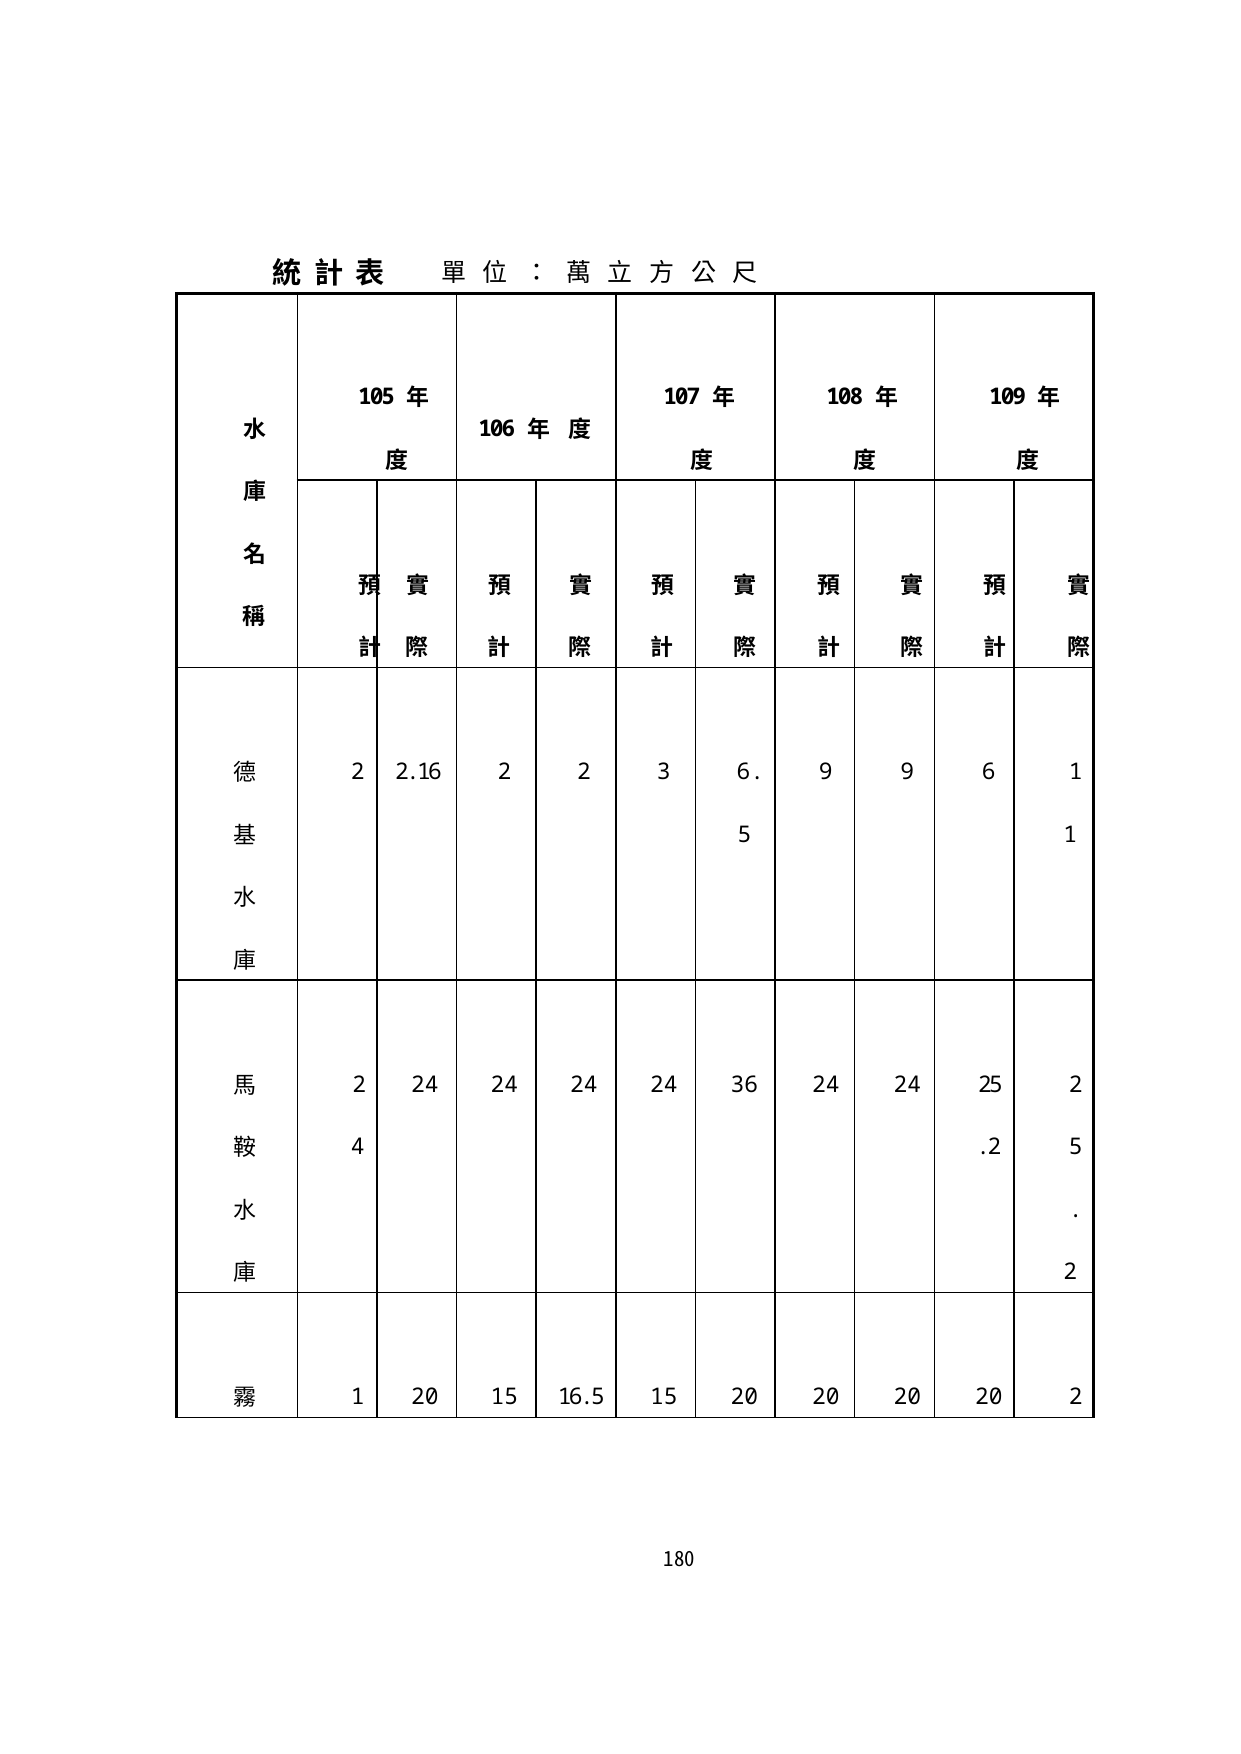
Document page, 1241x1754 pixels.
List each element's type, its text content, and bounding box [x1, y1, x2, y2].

table_cell 預計 [935, 481, 1013, 667]
table_cell 實際 [378, 481, 456, 667]
table_cell 實際 [855, 481, 934, 667]
table_cell 24 [617, 981, 695, 1292]
table_header 109年度 [935, 295, 1092, 479]
text 統計表 單位：萬立方公尺 [168, 229, 1070, 292]
table_cell 20 [776, 1293, 854, 1417]
table_cell 24 [855, 981, 934, 1292]
table_cell 20 [378, 1293, 456, 1417]
table_cell 24 [378, 981, 456, 1292]
table_cell 2 [457, 668, 535, 979]
table_cell 實際 [537, 481, 615, 667]
table_cell 15 [457, 1293, 535, 1417]
table_cell 6 [935, 668, 1013, 979]
table_cell 預計 [617, 481, 695, 667]
table_cell 2 [537, 668, 615, 979]
table_cell 2 [298, 668, 376, 979]
table_cell 24 [537, 981, 615, 1292]
table_cell 9 [855, 668, 934, 979]
table_cell 預計 [457, 481, 535, 667]
table_cell 36 [696, 981, 774, 1292]
table_cell 馬鞍水庫 [178, 981, 297, 1292]
table_cell 預計 [776, 481, 854, 667]
table_cell 霧 [178, 1293, 297, 1417]
table_cell 3 [617, 668, 695, 979]
table_cell 11 [1015, 668, 1092, 979]
table_cell 1 [298, 1293, 376, 1417]
table_cell 25.2 [935, 981, 1013, 1292]
table_cell 2.16 [378, 668, 456, 979]
table_cell 16.5 [537, 1293, 615, 1417]
table_cell 實際 [1015, 481, 1092, 667]
table_header 108年度 [776, 295, 934, 479]
table_cell 25.2 [1015, 981, 1092, 1292]
table_header 106年度 [457, 295, 615, 479]
table_cell 24 [776, 981, 854, 1292]
table_cell 9 [776, 668, 854, 979]
table_cell 6.5 [696, 668, 774, 979]
table_cell 實際 [696, 481, 774, 667]
table_cell 2 [1015, 1293, 1092, 1417]
table_cell 24 [457, 981, 535, 1292]
table_cell 預計 [298, 481, 376, 667]
table_cell 24 [298, 981, 376, 1292]
table_cell 20 [935, 1293, 1013, 1417]
table_header 105年度 [298, 295, 456, 479]
table_cell 20 [696, 1293, 774, 1417]
table_header 水庫名稱 [178, 295, 297, 667]
table_header 107年度 [617, 295, 774, 479]
table_cell 德基水庫 [178, 668, 297, 979]
table_cell 20 [855, 1293, 934, 1417]
table_cell 15 [617, 1293, 695, 1417]
